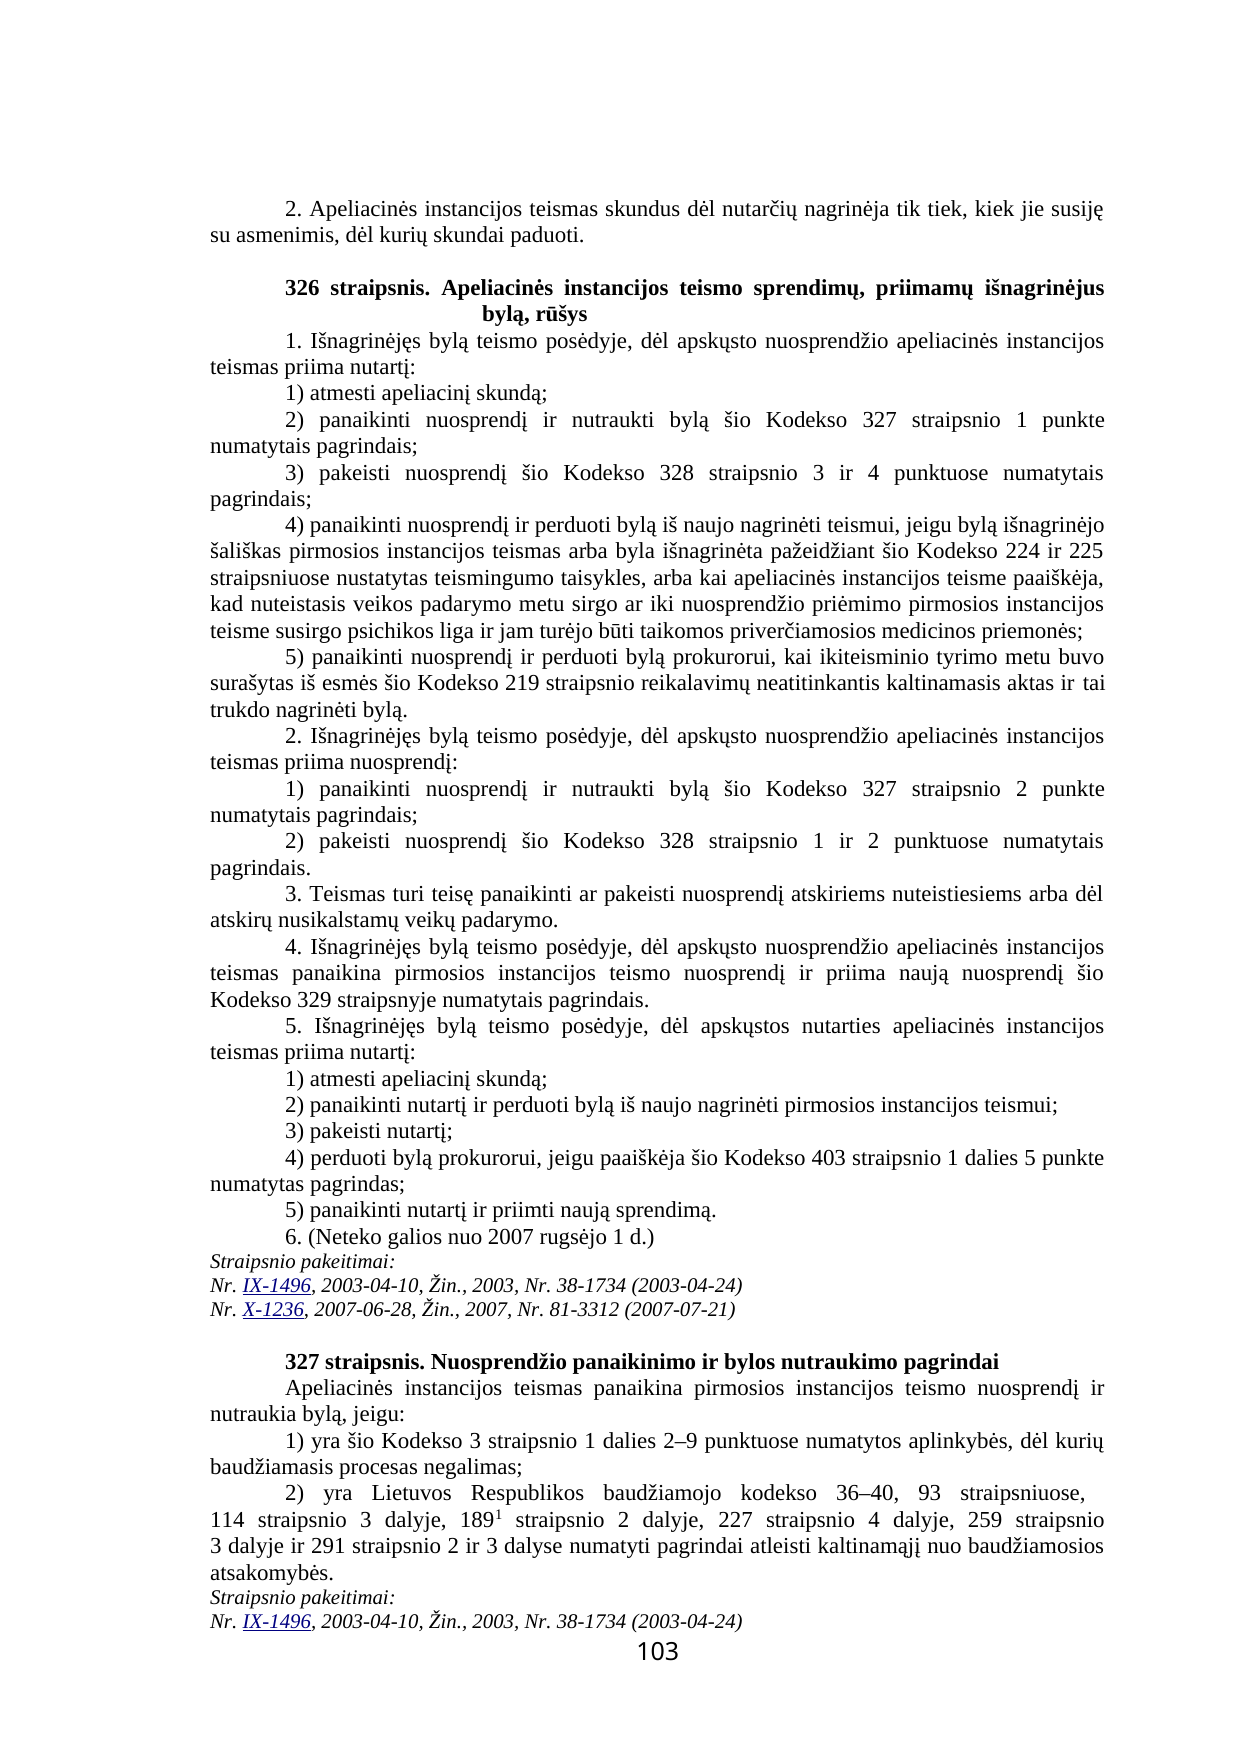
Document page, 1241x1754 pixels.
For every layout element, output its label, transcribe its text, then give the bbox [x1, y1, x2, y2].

text Straipsnio pakeitimai: [210, 1249, 1106, 1273]
text Nr. IX-1496, 2003-04-10, Žin., 2003, Nr. 38-1734 (2003-04-24) [210, 1273, 1106, 1297]
text 1) atmesti apeliacinį skundą; [210, 1065, 1106, 1091]
text 4. Išnagrinėjęs bylą teismo posėdyje, dėl apskųsto nuosprendžio apeliacinės instancijos teismas panaikina pirmosios instancijos teismo nuosprendį ir priima naują nuosprendį šio Kodekso 329 straipsnyje numatytais pagrindais. [210, 933, 1106, 1012]
text 326 straipsnis. Apeliacinės instancijos teismo sprendimų, priimamų išnagrinėjus bylą, rūšys [285, 274, 1106, 327]
text 4) perduoti bylą prokurorui, jeigu paaiškėja šio Kodekso 403 straipsnio 1 dalies 5 punkte numatytas pagrindas; [210, 1144, 1106, 1196]
text Apeliacinės instancijos teismas panaikina pirmosios instancijos teismo nuosprendį ir nutraukia bylą, jeigu: [210, 1374, 1106, 1427]
text 3. Teismas turi teisę panaikinti ar pakeisti nuosprendį atskiriems nuteistiesiems arba dėl atskirų nusikalstamų veikų padarymo. [210, 880, 1106, 933]
text 5) panaikinti nutartį ir priimti naują sprendimą. [210, 1196, 1106, 1223]
text 3) pakeisti nuosprendį šio Kodekso 328 straipsnio 3 ir 4 punktuose numatytais pagrindais; [210, 458, 1106, 511]
text 6. (Neteko galios nuo 2007 rugsėjo 1 d.) [210, 1223, 1106, 1249]
text Straipsnio pakeitimai: [210, 1585, 1106, 1609]
text 2) yra Lietuvos Respublikos baudžiamojo kodekso 36–40, 93 straipsniuose, 114 straipsnio 3 dalyje, 1891 straipsnio 2 dalyje, 227 straipsnio 4 dalyje, 259 straipsnio 3 dalyje ir 291 straipsnio 2 ir 3 dalyse numatyti pagrindai atleisti kaltinamąjį nuo baudžiamosios atsakomybės. [210, 1479, 1106, 1585]
text 2) panaikinti nuosprendį ir nutraukti bylą šio Kodekso 327 straipsnio 1 punkte numatytais pagrindais; [210, 406, 1106, 458]
text 1. Išnagrinėjęs bylą teismo posėdyje, dėl apskųsto nuosprendžio apeliacinės instancijos teismas priima nutartį: [210, 327, 1106, 379]
text 1) yra šio Kodekso 3 straipsnio 1 dalies 2–9 punktuose numatytos aplinkybės, dėl kurių baudžiamasis procesas negalimas; [210, 1427, 1106, 1479]
text 2) pakeisti nuosprendį šio Kodekso 328 straipsnio 1 ir 2 punktuose numatytais pagrindais. [210, 827, 1106, 880]
text 1) panaikinti nuosprendį ir nutraukti bylą šio Kodekso 327 straipsnio 2 punkte numatytais pagrindais; [210, 775, 1106, 827]
text 2. Apeliacinės instancijos teismas skundus dėl nutarčių nagrinėja tik tiek, kiek jie susiję su asmenimis, dėl kurių skundai paduoti. [210, 195, 1106, 248]
text Nr. X-1236, 2007-06-28, Žin., 2007, Nr. 81-3312 (2007-07-21) [210, 1297, 1106, 1321]
text 5. Išnagrinėjęs bylą teismo posėdyje, dėl apskųstos nutarties apeliacinės instancijos teismas priima nutartį: [210, 1012, 1106, 1065]
text 1) atmesti apeliacinį skundą; [210, 379, 1106, 406]
text 5) panaikinti nuosprendį ir perduoti bylą prokurorui, kai ikiteisminio tyrimo metu buvo surašytas iš esmės šio Kodekso 219 straipsnio reikalavimų neatitinkantis kaltinamasis aktas ir tai trukdo nagrinėti bylą. [210, 643, 1106, 722]
text Nr. IX-1496, 2003-04-10, Žin., 2003, Nr. 38-1734 (2003-04-24) [210, 1609, 1106, 1633]
text 327 straipsnis. Nuosprendžio panaikinimo ir bylos nutraukimo pagrindai [210, 1348, 1106, 1374]
text 2. Išnagrinėjęs bylą teismo posėdyje, dėl apskųsto nuosprendžio apeliacinės instancijos teismas priima nuosprendį: [210, 722, 1106, 775]
text 3) pakeisti nutartį; [210, 1117, 1106, 1144]
text 4) panaikinti nuosprendį ir perduoti bylą iš naujo nagrinėti teismui, jeigu bylą išnagrinėjo šališkas pirmosios instancijos teismas arba byla išnagrinėta pažeidžiant šio Kodekso 224 ir 225 straipsniuose nustatytas teismingumo taisykles, arba kai apeliacinės instancijos teisme paaiškėja, kad nuteistasis veikos padarymo metu sirgo ar iki nuosprendžio priėmimo pirmosios instancijos teisme susirgo psichikos liga ir jam turėjo būti taikomos priverčiamosios medicinos priemonės; [210, 511, 1106, 643]
text 2) panaikinti nutartį ir perduoti bylą iš naujo nagrinėti pirmosios instancijos teismui; [210, 1091, 1106, 1117]
